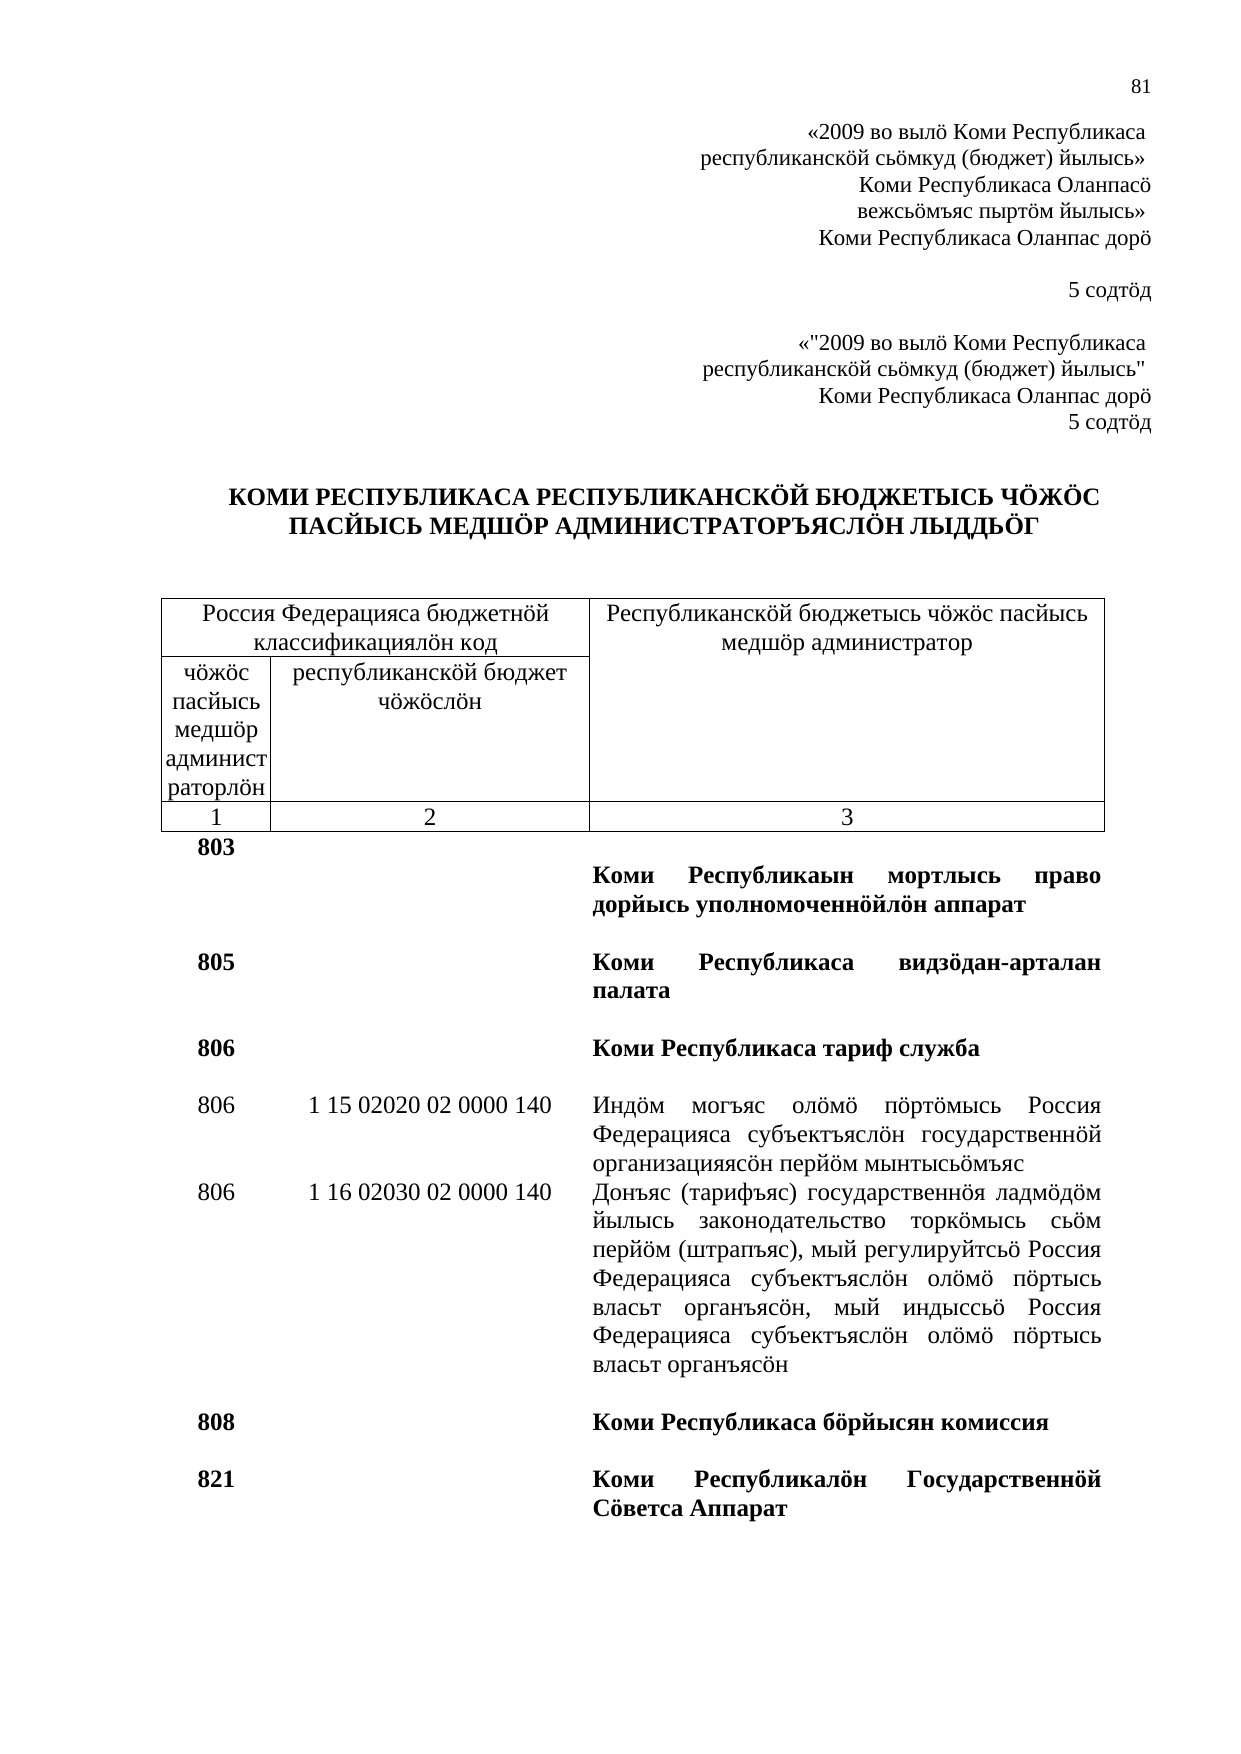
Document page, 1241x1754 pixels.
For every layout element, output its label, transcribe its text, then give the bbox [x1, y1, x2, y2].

table_cell [1105, 947, 1161, 1033]
table_cell чöжöс пасйысь медшöр администраторлöн [162, 657, 270, 801]
table_cell Коми Республикалöн Государственнöй Сöветса Аппарат [589, 1464, 1105, 1550]
table_cell [270, 832, 589, 947]
table_cell 1 16 02030 02 0000 140 [270, 1177, 589, 1407]
text «"2009 во вылö Коми Республикаса [177, 329, 1152, 355]
table_cell [1105, 1177, 1161, 1407]
table_cell Коми Республикаса тариф служба [589, 1033, 1105, 1090]
table_cell [1105, 1090, 1161, 1177]
text вежсьöмъяс пыртöм йылысь» [177, 197, 1152, 223]
table_header [1105, 598, 1161, 656]
table_cell [270, 1407, 589, 1464]
text КОМИ РЕСПУБЛИКАСА РЕСПУБЛИКАНСКÖЙ БЮДЖЕТЫСЬ ЧÖЖÖС ПАСЙЫСЬ МЕДШÖР АДМИНИСТРАТОРЪЯСЛÖН ЛЫДДЬÖГ [177, 482, 1152, 540]
table_cell Коми Республикаса видзöдан-арталан палата [589, 947, 1105, 1033]
table_cell [270, 1033, 589, 1090]
table_cell 803 [162, 832, 270, 947]
table_cell 808 [162, 1407, 270, 1464]
table_cell республиканскöй бюджет чöжöслöн [271, 657, 589, 801]
table_cell 1 15 02020 02 0000 140 [270, 1090, 589, 1177]
text республиканскöй сьöмкуд (бюджет) йылысь" [177, 355, 1152, 382]
table_cell Коми Республикаса бöрйысян комиссия [589, 1407, 1105, 1464]
table_cell 806 [162, 1090, 270, 1177]
text Коми Республикаса Оланпас дорö [177, 223, 1152, 250]
table_cell Коми Республикаын мортлысь право дорйысь уполномоченнöйлöн аппарат [589, 832, 1105, 947]
table_cell [1105, 1407, 1161, 1464]
text Коми Республикаса Оланпас дорö [177, 382, 1152, 408]
text республиканскöй сьöмкуд (бюджет) йылысь» [177, 144, 1152, 171]
table_cell [1105, 801, 1161, 831]
table_cell [1105, 1033, 1161, 1090]
table_cell [1105, 656, 1161, 801]
table_cell Индöм могъяс олöмö пöртöмысь Россия Федерацияса субъектъяслöн государственнöй организацияясöн перйöм мынтысьöмъяс [589, 1090, 1105, 1177]
text 5 содтöд [177, 408, 1152, 434]
table_cell [270, 947, 589, 1033]
table_header Россия Федерацияса бюджетнöй классификациялöн код [162, 599, 589, 656]
table_cell Донъяс (тарифъяс) государственнöя ладмöдöм йылысь законодательство торкöмысь сьöм перйöм (штрапъяс), мый регулируйтсьö Россия Федерацияса субъектъяслöн олöмö пöртысь власьт органъясöн, мый индыссьö Россия Федерацияса субъектъяслöн олöмö пöртысь власьт органъясöн [589, 1177, 1105, 1407]
text «2009 во вылö Коми Республикаса [177, 118, 1152, 144]
table_cell [1105, 1464, 1161, 1550]
table_cell 1 [162, 802, 270, 831]
table_cell 821 [162, 1464, 270, 1550]
table_cell [270, 1464, 589, 1550]
text Коми Республикаса Оланпасö [177, 171, 1152, 197]
text 5 содтöд [177, 276, 1152, 303]
table_cell [1105, 831, 1161, 947]
table_header Республиканскöй бюджетысь чöжöс пасйысь медшöр администратор [590, 599, 1104, 801]
table_cell 806 [162, 1177, 270, 1407]
table_cell 806 [162, 1033, 270, 1090]
table_cell 805 [162, 947, 270, 1033]
table_cell 2 [271, 802, 589, 831]
table_cell 3 [590, 802, 1104, 831]
